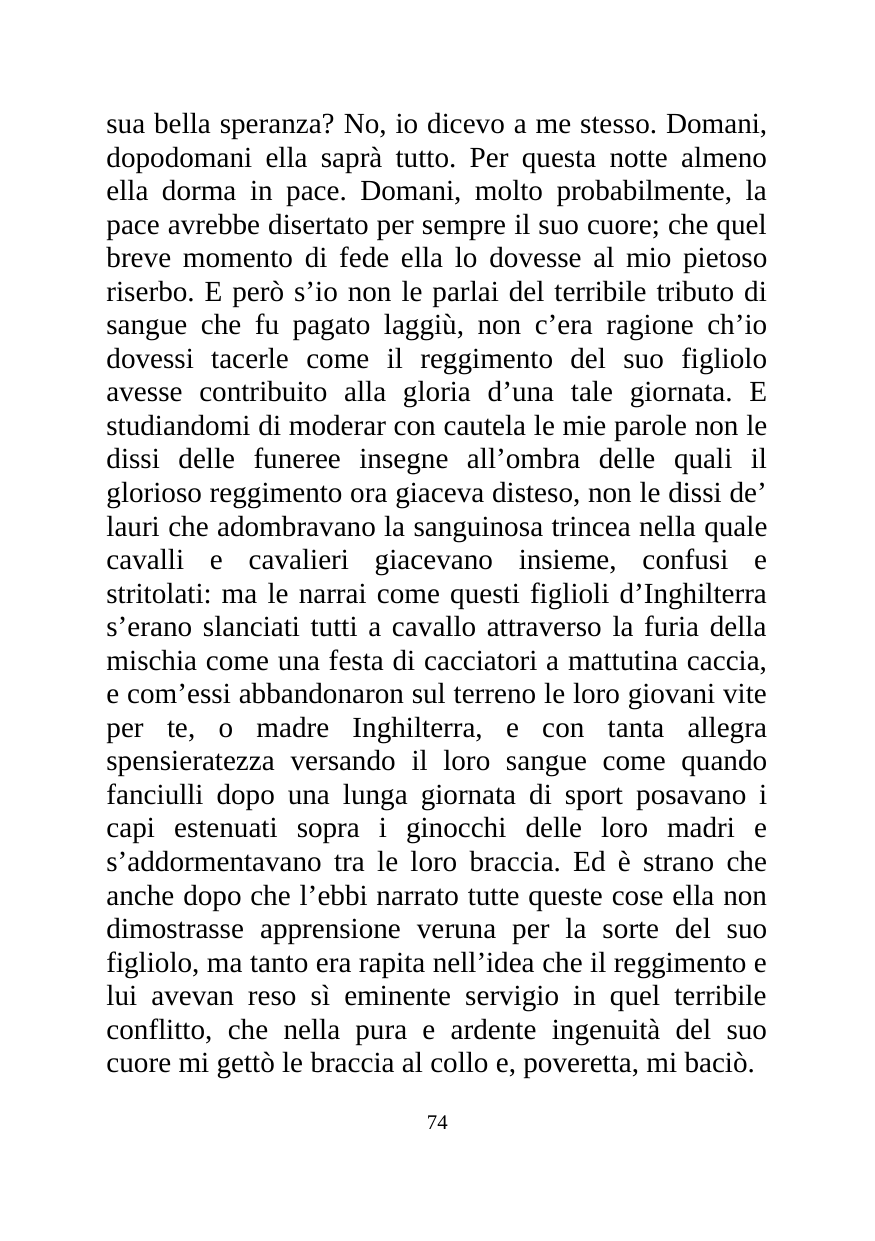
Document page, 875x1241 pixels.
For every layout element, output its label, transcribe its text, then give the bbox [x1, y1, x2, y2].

text sua bella speranza? No, io dicevo a me stesso. Domani, dopodomani ella saprà tutto. Per questa notte almeno ella dorma in pace. Domani, molto probabilmente, la pace avrebbe disertato per sempre il suo cuore; che quel breve momento di fede ella lo dovesse al mio pietoso riserbo. E però s’io non le parlai del terribile tributo di sangue che fu pagato laggiù, non c’era ragione ch’io dovessi tacerle come il reggimento del suo figliolo avesse contribuito alla gloria d’una tale giornata. E studiandomi di moderar con cautela le mie parole non le dissi delle funeree insegne all’ombra delle quali il glorioso reggimento ora giaceva disteso, non le dissi de’ lauri che adombravano la sanguinosa trincea nella quale cavalli e cavalieri giacevano insieme, confusi e stritolati: ma le narrai come questi figlioli d’Inghilterra s’erano slanciati tutti a cavallo attraverso la furia della mischia come una festa di cacciatori a mattutina caccia, e com’essi abbandonaron sul terreno le loro giovani vite per te, o madre Inghilterra, e con tanta allegra spensieratezza versando il loro sangue come quando fanciulli dopo una lunga giornata di sport posavano i capi estenuati sopra i ginocchi delle loro madri e s’addormentavano tra le loro braccia. Ed è strano che anche dopo che l’ebbi narrato tutte queste cose ella non dimostrasse apprensione veruna per la sorte del suo figliolo, ma tanto era rapita nell’idea che il reggimento e lui avevan reso sì eminente servigio in quel terribile conflitto, che nella pura e ardente ingenuità del suo cuore mi gettò le braccia al collo e, poveretta, mi baciò. [106, 106, 768, 1079]
